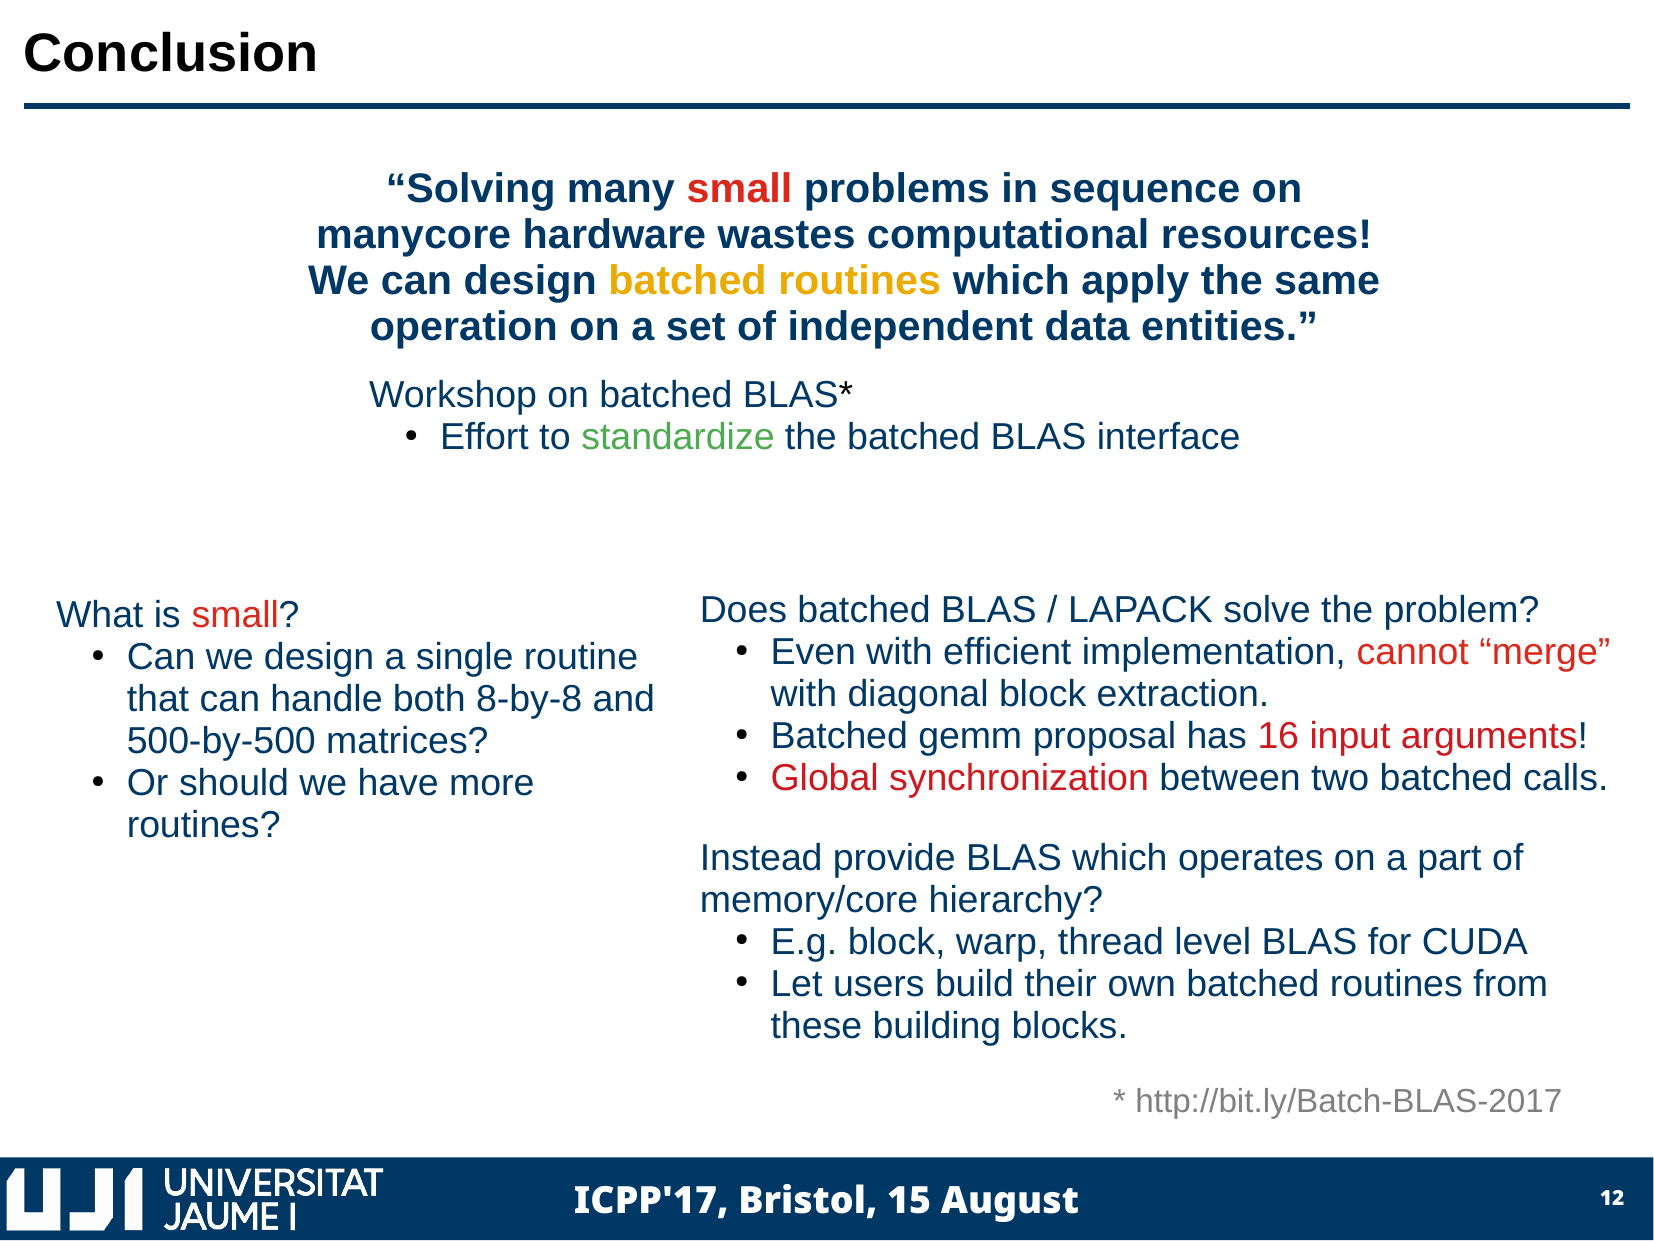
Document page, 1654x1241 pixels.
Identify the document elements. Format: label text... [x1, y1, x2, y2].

list “Solving many small problems in sequence on manycore hardware wastes computational resources! We can design batched routines which apply the same operation on a set of independent data entities.” [236, 165, 1382, 355]
picture [0, 1158, 390, 1241]
text_box Instead provide BLAS which operates on a part of memory/core hierarchy? E.g. block, warp, thread level BLAS for CUDA Let users build their own batched routines from these building blocks. [685, 828, 1619, 1052]
text_box What is small? Can we design a single routine that can handle both 8-by-8 and 500-by-500 matrices? Or should we have more routines? [41, 586, 674, 851]
text_box Does batched BLAS / LAPACK solve the problem? Even with efficient implementation, cannot “merge” with diagonal block extraction. Batched gemm proposal has 16 input arguments! Global synchronization between two batched calls. [685, 581, 1630, 804]
text_box Workshop on batched BLAS* Effort to standardize the batched BLAS interface [354, 366, 1256, 464]
title Conclusion [23, 0, 1630, 107]
text_box * http://bit.ly/Batch-BLAS-2017 [1098, 1074, 1623, 1127]
